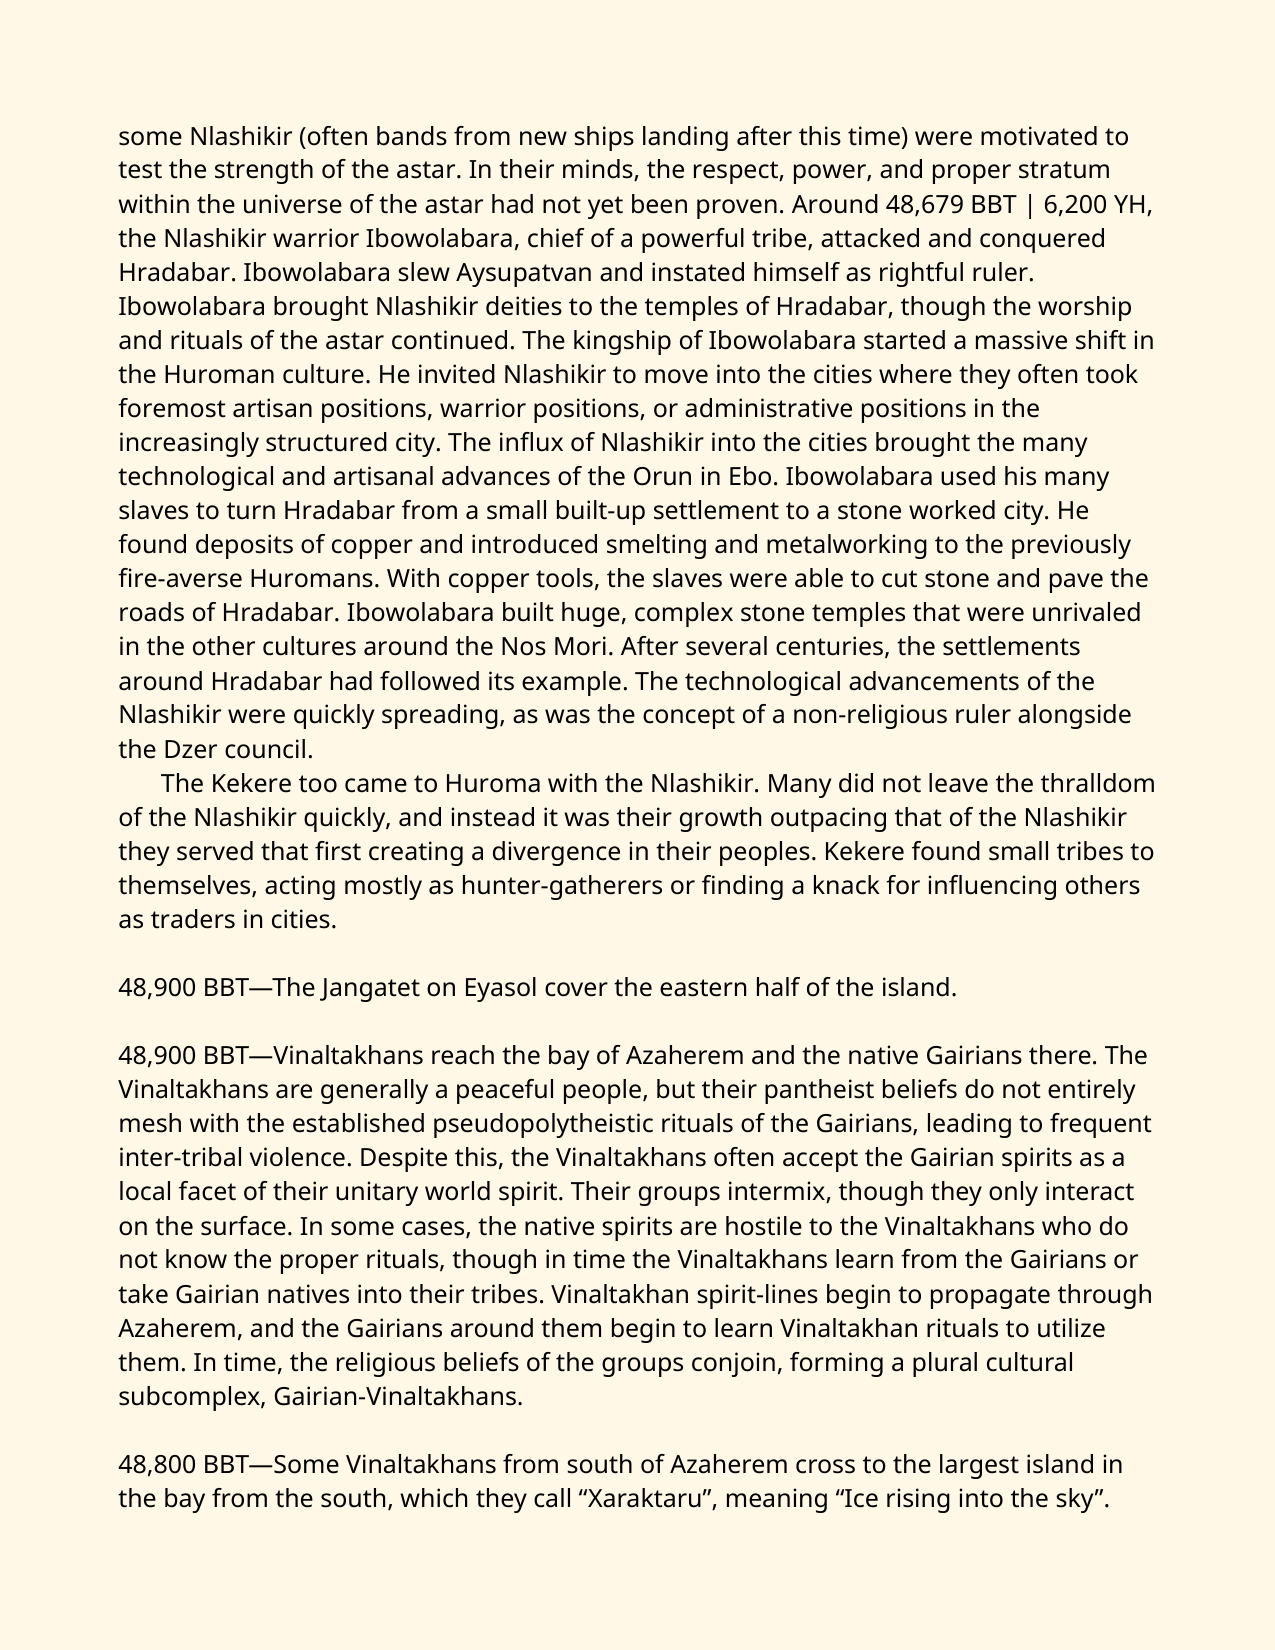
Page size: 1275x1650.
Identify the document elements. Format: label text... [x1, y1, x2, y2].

text 48,900 BBT—Vinaltakhans reach the bay of Azaherem and the native Gairians there. The Vinaltakhans are generally a peaceful people, but their pantheist beliefs do not entirely mesh with the established pseudopolytheistic rituals of the Gairians, leading to frequent inter-tribal violence. Despite this, the Vinaltakhans often accept the Gairian spirits as a local facet of their unitary world spirit. Their groups intermix, though they only interact on the surface. In some cases, the native spirits are hostile to the Vinaltakhans who do not know the proper rituals, though in time the Vinaltakhans learn from the Gairians or take Gairian natives into their tribes. Vinaltakhan spirit-lines begin to propagate through Azaherem, and the Gairians around them begin to learn Vinaltakhan rituals to utilize them. In time, the religious beliefs of the groups conjoin, forming a plural cultural subcomplex, Gairian-Vinaltakhans. [118, 1038, 1157, 1412]
text some Nlashikir (often bands from new ships landing after this time) were motivated to test the strength of the astar. In their minds, the respect, power, and proper stratum within the universe of the astar had not yet been proven. Around 48,679 BBT | 6,200 YH, the Nlashikir warrior Ibowolabara, chief of a powerful tribe, attacked and conquered Hradabar. Ibowolabara slew Aysupatvan and instated himself as rightful ruler. Ibowolabara brought Nlashikir deities to the temples of Hradabar, though the worship and rituals of the astar continued. The kingship of Ibowolabara started a massive shift in the Huroman culture. He invited Nlashikir to move into the cities where they often took foremost artisan positions, warrior positions, or administrative positions in the increasingly structured city. The influx of Nlashikir into the cities brought the many technological and artisanal advances of the Orun in Ebo. Ibowolabara used his many slaves to turn Hradabar from a small built-up settlement to a stone worked city. He found deposits of copper and introduced smelting and metalworking to the previously fire-averse Huromans. With copper tools, the slaves were able to cut stone and pave the roads of Hradabar. Ibowolabara built huge, complex stone temples that were unrivaled in the other cultures around the Nos Mori. After several centuries, the settlements around Hradabar had followed its example. The technological advancements of the Nlashikir were quickly spreading, as was the concept of a non-religious ruler alongside the Dzer council. [118, 118, 1157, 765]
text 48,800 BBT—Some Vinaltakhans from south of Azaherem cross to the largest island in the bay from the south, which they call “Xaraktaru”, meaning “Ice rising into the sky”. [118, 1447, 1157, 1515]
text The Kekere too came to Huroma with the Nlashikir. Many did not leave the thralldom of the Nlashikir quickly, and instead it was their growth outpacing that of the Nlashikir they served that first creating a divergence in their peoples. Kekere found small tribes to themselves, acting mostly as hunter-gatherers or finding a knack for influencing others as traders in cities. [118, 765, 1157, 936]
text 48,900 BBT—The Jangatet on Eyasol cover the eastern half of the island. [118, 970, 1157, 1004]
